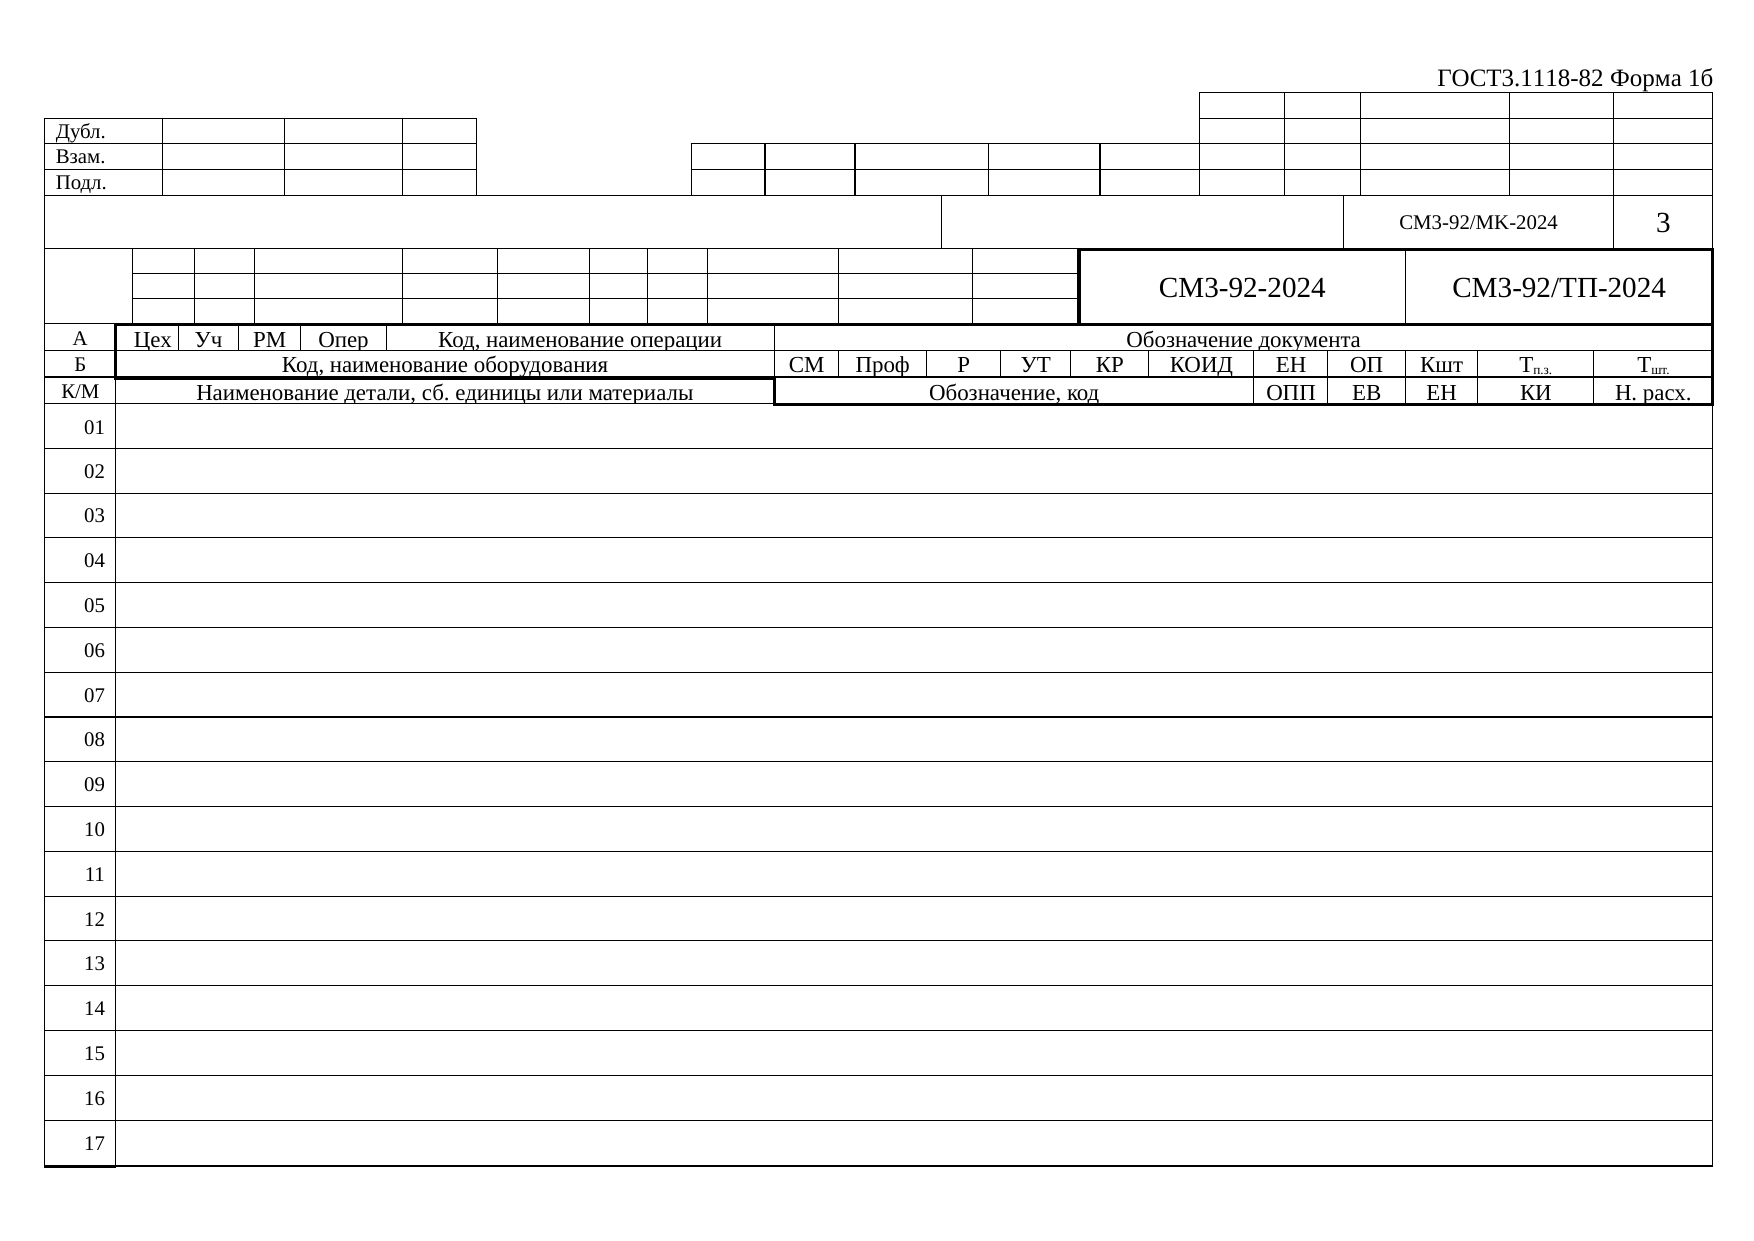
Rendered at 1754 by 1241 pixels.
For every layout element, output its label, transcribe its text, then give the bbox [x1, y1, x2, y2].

table_cell [195, 274, 254, 298]
table_cell ЕН [1406, 378, 1477, 403]
table_cell Проф [839, 351, 926, 376]
table_cell [1510, 170, 1613, 195]
table_cell [1614, 144, 1712, 169]
table_cell 17 [45, 1121, 115, 1164]
table_cell [285, 170, 402, 195]
table_cell [255, 249, 402, 273]
table_cell [403, 119, 476, 143]
table_cell [116, 986, 1712, 1030]
table_cell Цех [117, 326, 178, 350]
table_cell [1361, 144, 1509, 169]
table_cell [116, 762, 1712, 806]
table_header [1510, 93, 1613, 118]
table_cell [403, 170, 476, 195]
table_cell ОПП [1254, 378, 1327, 403]
table_cell [648, 274, 707, 298]
table_cell [1361, 119, 1509, 143]
table_cell [477, 118, 691, 143]
table_header [1285, 93, 1360, 118]
table_cell [255, 274, 402, 298]
table_cell [403, 249, 497, 273]
table_cell 13 [45, 941, 115, 985]
table_cell [856, 170, 988, 195]
table_cell [1285, 144, 1360, 169]
table_cell [839, 274, 972, 298]
table_cell [285, 119, 402, 143]
table_cell [285, 144, 402, 169]
table_cell Тшт. [1594, 351, 1711, 376]
table_cell А [45, 324, 114, 350]
table_cell Н. расх. [1594, 378, 1711, 403]
table_cell [1200, 144, 1284, 169]
table_cell [973, 299, 1077, 323]
table_cell [973, 249, 1077, 273]
table_cell [692, 144, 764, 169]
table_cell [648, 249, 707, 273]
table_cell [1200, 119, 1284, 143]
table_header [1200, 93, 1284, 118]
table_cell [692, 170, 764, 195]
table_cell КОИД [1149, 351, 1253, 376]
table_cell [45, 249, 132, 323]
table_header [1614, 93, 1712, 118]
table_cell 04 [45, 538, 115, 582]
table_cell [195, 299, 254, 323]
table_cell [403, 299, 497, 323]
table_cell [116, 1121, 1712, 1164]
table_header [1361, 93, 1509, 118]
table_cell РМ [239, 326, 300, 350]
table_cell [116, 404, 1712, 448]
table_cell [163, 119, 284, 143]
table_cell ОП [1328, 351, 1405, 376]
table_cell [691, 118, 765, 143]
table_cell КИ [1478, 378, 1593, 403]
table_cell [766, 144, 854, 169]
table_cell 02 [45, 449, 115, 492]
table_cell [973, 274, 1077, 298]
table_cell Р [927, 351, 1000, 376]
table_cell Кшт [1406, 351, 1477, 376]
table_cell 01 [45, 404, 115, 448]
table_cell УТ [1001, 351, 1070, 376]
table_cell [765, 118, 855, 143]
table_cell [116, 628, 1712, 672]
table_cell 15 [45, 1031, 115, 1075]
table_cell [1101, 144, 1199, 169]
table_cell СМ3-92/ТП-2024 [1406, 251, 1711, 323]
table_cell Уч [179, 326, 238, 350]
table_cell Обозначение документа [775, 326, 1711, 350]
table_cell Наименование детали, сб. единицы или материалы [116, 380, 773, 403]
table_cell [708, 274, 838, 298]
table_cell [1285, 170, 1360, 195]
table_cell [1614, 119, 1712, 143]
table_cell [195, 249, 254, 273]
table_cell [1614, 170, 1712, 195]
table_cell ЕВ [1328, 378, 1405, 403]
table_cell Обозначение, код [776, 378, 1253, 403]
table_cell [708, 249, 838, 273]
table_cell [133, 274, 194, 298]
table_cell Подл. [45, 170, 162, 195]
table_cell [1510, 119, 1613, 143]
table_cell [1101, 170, 1199, 195]
table_cell [163, 170, 284, 195]
table_cell [1200, 170, 1284, 195]
table_cell [116, 494, 1712, 537]
table_cell [590, 249, 647, 273]
table_cell КР [1071, 351, 1148, 376]
table_cell Б [45, 351, 114, 376]
table_cell 12 [45, 897, 115, 940]
table_cell Код, наименование оборудования [117, 351, 774, 376]
table_cell [855, 118, 989, 143]
table_cell СМ3-92/МK-2024 [1344, 196, 1613, 248]
table_cell [116, 718, 1712, 761]
table_cell 09 [45, 762, 115, 806]
table_cell [133, 299, 194, 323]
table_cell [989, 144, 1099, 169]
table_cell Опер [301, 326, 386, 350]
table_cell [116, 1031, 1712, 1075]
table_cell Тп.з. [1478, 351, 1593, 376]
table_cell 07 [45, 673, 115, 716]
table_cell [116, 897, 1712, 940]
table_cell [116, 807, 1712, 851]
table_cell Код, наименование операции [387, 326, 774, 350]
table_cell [403, 274, 497, 298]
table_cell [116, 1076, 1712, 1119]
table_cell СМ3-92-2024 [1081, 251, 1405, 323]
table_cell [839, 299, 972, 323]
table_cell К/М [45, 378, 115, 403]
table_cell ЕН [1254, 351, 1327, 376]
table_cell [989, 118, 1100, 143]
table_header [44, 92, 1199, 118]
table_cell [1361, 170, 1509, 195]
table_cell [590, 274, 647, 298]
table_cell СМ [775, 351, 838, 376]
table_cell 16 [45, 1076, 115, 1119]
table_cell [45, 196, 941, 248]
table_cell 08 [45, 718, 115, 761]
table_cell [1100, 118, 1199, 143]
table_cell [989, 170, 1099, 195]
table_cell [116, 852, 1712, 896]
table_cell 10 [45, 807, 115, 851]
table_cell [255, 299, 402, 323]
table_cell [477, 143, 691, 195]
table_cell [116, 673, 1712, 716]
table_cell [498, 249, 589, 273]
text ГОСТ3.1118-82 Форма 1б [74, 63, 1713, 92]
table_cell 14 [45, 986, 115, 1030]
table_cell 3 [1614, 196, 1712, 248]
table_cell 03 [45, 494, 115, 537]
table_cell [708, 299, 838, 323]
table_cell [839, 249, 972, 273]
table_cell [1510, 144, 1613, 169]
table_cell 05 [45, 583, 115, 627]
table_cell [648, 299, 707, 323]
table_cell 11 [45, 852, 115, 896]
table_cell [116, 538, 1712, 582]
table_cell [133, 249, 194, 273]
table_cell [766, 170, 854, 195]
table_cell [498, 299, 589, 323]
table_cell 06 [45, 628, 115, 672]
table_cell [116, 941, 1712, 985]
table_cell Дубл. [45, 119, 162, 143]
table_cell [403, 144, 476, 169]
table_cell Взам. [45, 144, 162, 169]
table_cell [116, 449, 1712, 492]
table_cell [942, 196, 1343, 248]
table_cell [590, 299, 647, 323]
table_cell [116, 583, 1712, 627]
table_cell [498, 274, 589, 298]
table_cell [856, 144, 988, 169]
table_cell [163, 144, 284, 169]
table_cell [1285, 119, 1360, 143]
